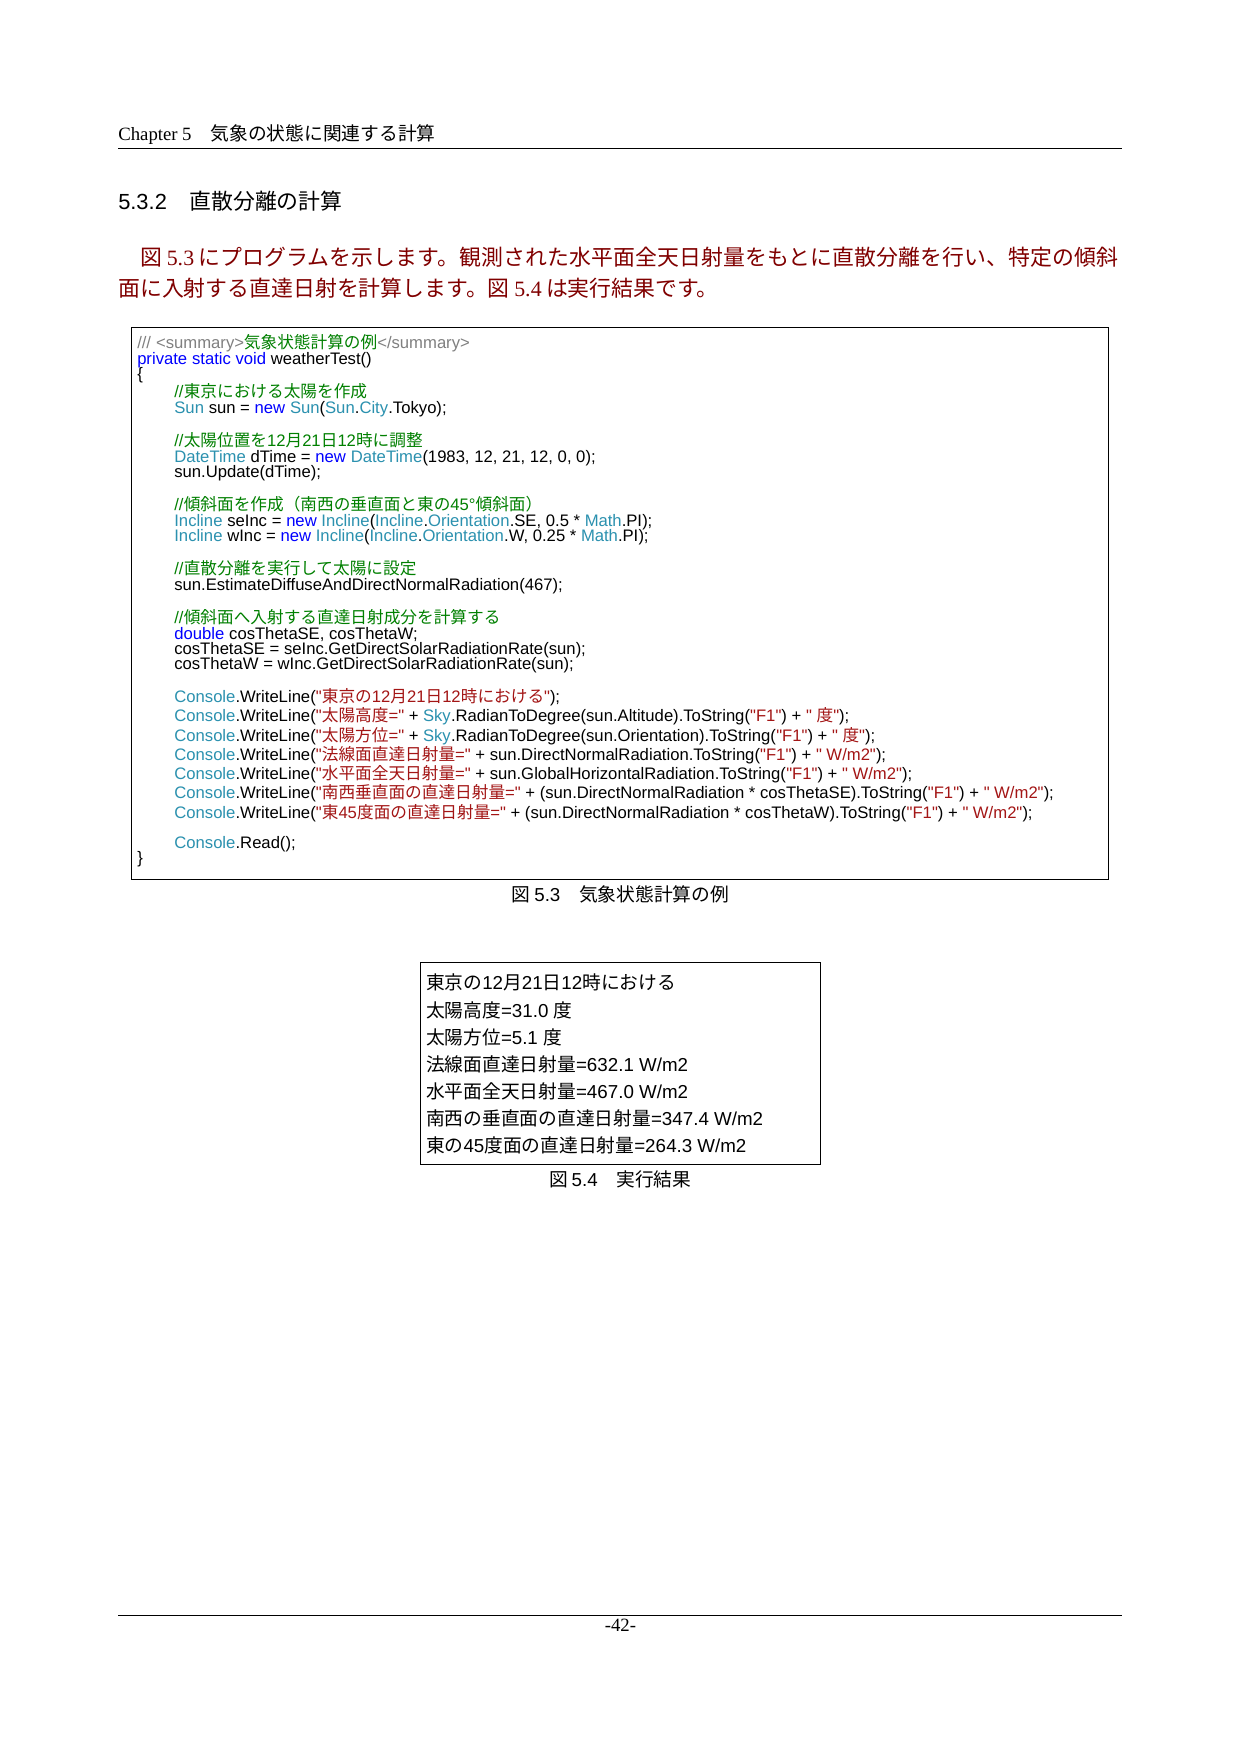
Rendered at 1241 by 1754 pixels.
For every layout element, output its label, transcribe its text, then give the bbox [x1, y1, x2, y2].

text 図5.3 気象状態計算の例 [132, 328, 1108, 879]
text 図5.3にプログラムを示します。観測された水平面全天日射量をもとに直散分離を行い、特定の傾斜面に入射する直達日射を計算します。図5.4は実行結果です。 [118, 239, 1122, 303]
text 図5.3 気象状態計算の例 [131, 880, 1109, 907]
text 図5.4 実行結果 [420, 1165, 820, 1192]
text 図5.4 実行結果 [421, 963, 820, 1164]
subtitle 直散分離の計算 [118, 184, 1122, 215]
